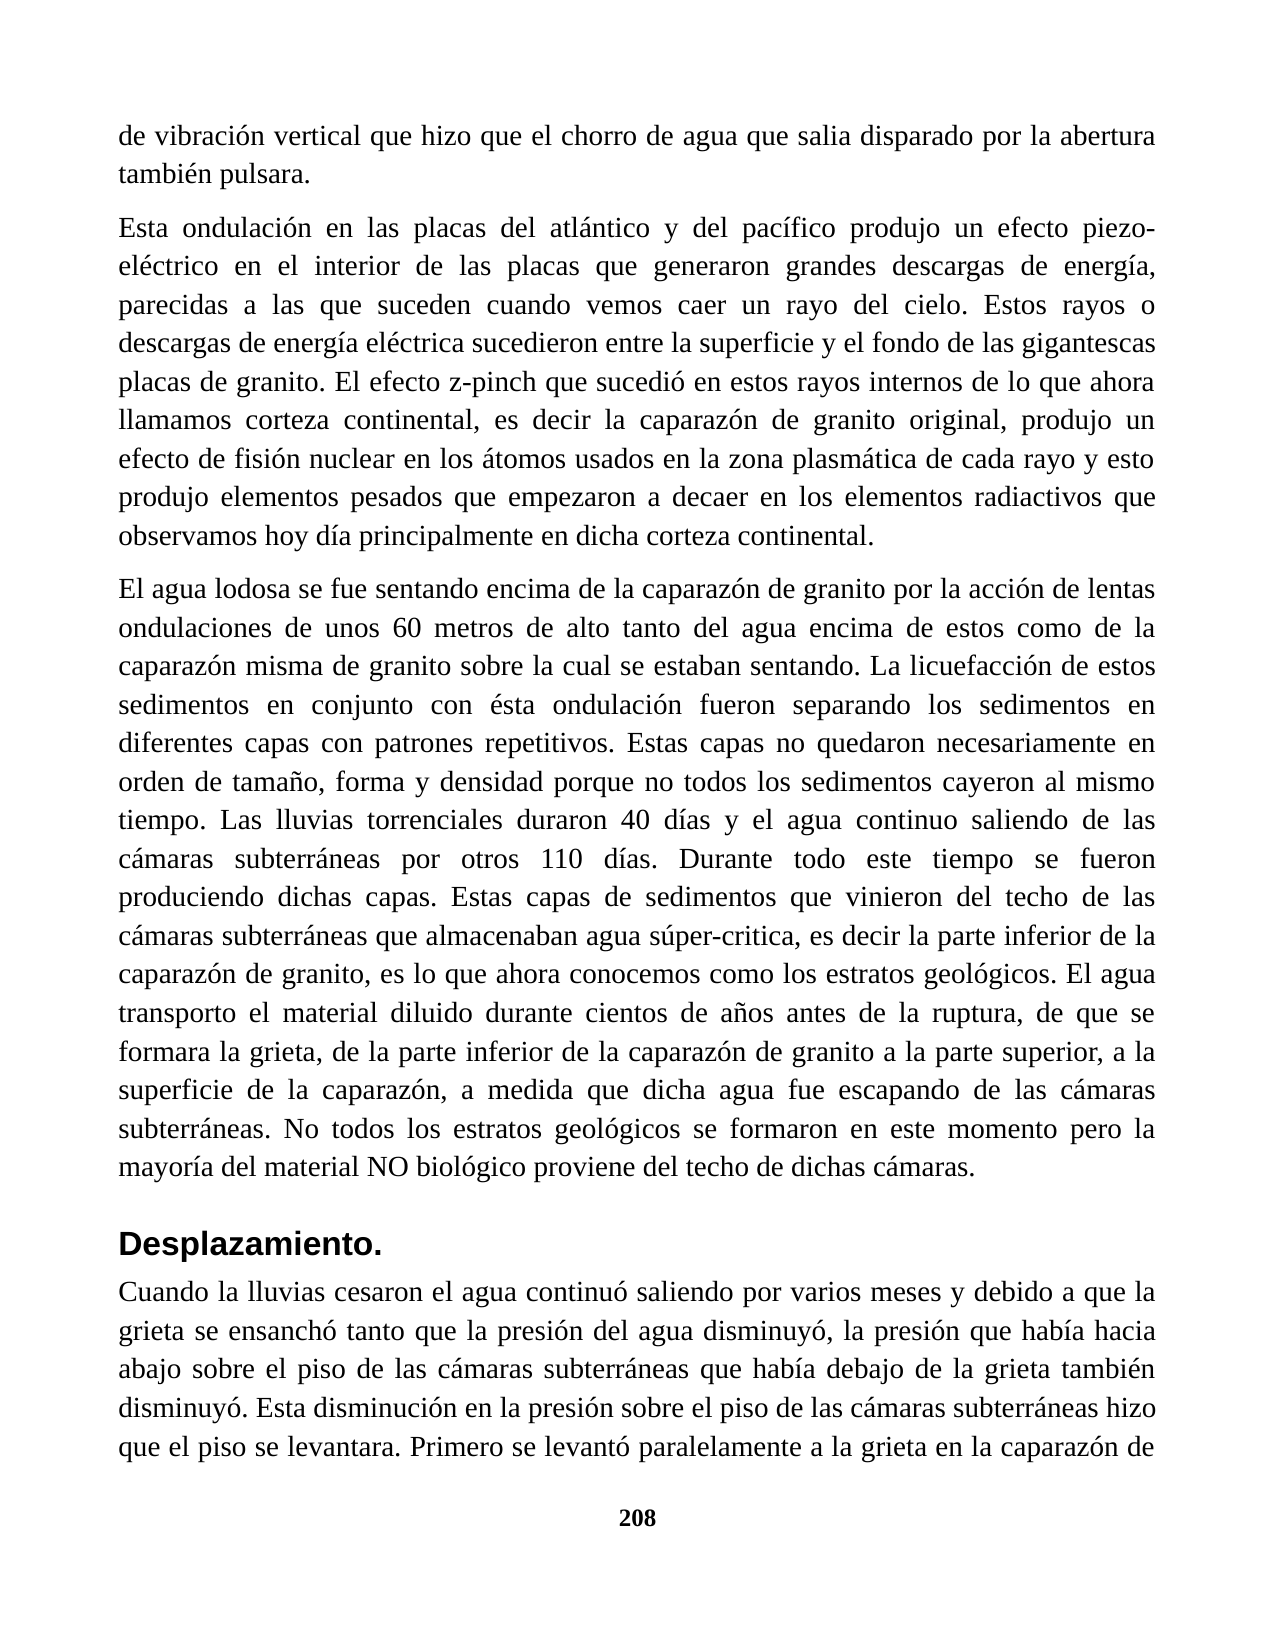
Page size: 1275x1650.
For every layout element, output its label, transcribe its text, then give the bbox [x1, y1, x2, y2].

subtitle Desplazamiento. [118, 1223, 1157, 1262]
text Esta ondulación en las placas del atlántico y del pacífico produjo un efecto piezo-eléctrico en el interior de las placas que generaron grandes descargas de energía, parecidas a las que suceden cuando vemos caer un rayo del cielo. Estos rayos o descargas de energía eléctrica sucedieron entre la superficie y el fondo de las gigantescas placas de granito. El efecto z-pinch que sucedió en estos rayos internos de lo que ahora llamamos corteza continental, es decir la caparazón de granito original, produjo un efecto de fisión nuclear en los átomos usados en la zona plasmática de cada rayo y esto produjo elementos pesados que empezaron a decaer en los elementos radiactivos que observamos hoy día principalmente en dicha corteza continental. [118, 210, 1157, 552]
text El agua lodosa se fue sentando encima de la caparazón de granito por la acción de lentas ondulaciones de unos 60 metros de alto tanto del agua encima de estos como de la caparazón misma de granito sobre la cual se estaban sentando. La licuefacción de estos sedimentos en conjunto con ésta ondulación fueron separando los sedimentos en diferentes capas con patrones repetitivos. Estas capas no quedaron necesariamente en orden de tamaño, forma y densidad porque no todos los sedimentos cayeron al mismo tiempo. Las lluvias torrenciales duraron 40 días y el agua continuo saliendo de las cámaras subterráneas por otros 110 días. Durante todo este tiempo se fueron produciendo dichas capas. Estas capas de sedimentos que vinieron del techo de las cámaras subterráneas que almacenaban agua súper-critica, es decir la parte inferior de la caparazón de granito, es lo que ahora conocemos como los estratos geológicos. El agua transporto el material diluido durante cientos de años antes de la ruptura, de que se formara la grieta, de la parte inferior de la caparazón de granito a la parte superior, a la superficie de la caparazón, a medida que dicha agua fue escapando de las cámaras subterráneas. No todos los estratos geológicos se formaron en este momento pero la mayoría del material NO biológico proviene del techo de dichas cámaras. [118, 571, 1157, 1183]
text Cuando la lluvias cesaron el agua continuó saliendo por varios meses y debido a que la grieta se ensanchó tanto que la presión del agua disminuyó, la presión que había hacia abajo sobre el piso de las cámaras subterráneas que había debajo de la grieta también disminuyó. Esta disminución en la presión sobre el piso de las cámaras subterráneas hizo que el piso se levantara. Primero se levantó paralelamente a la grieta en la caparazón de [118, 1274, 1157, 1462]
text de vibración vertical que hizo que el chorro de agua que salia disparado por la abertura también pulsara. [118, 118, 1157, 190]
